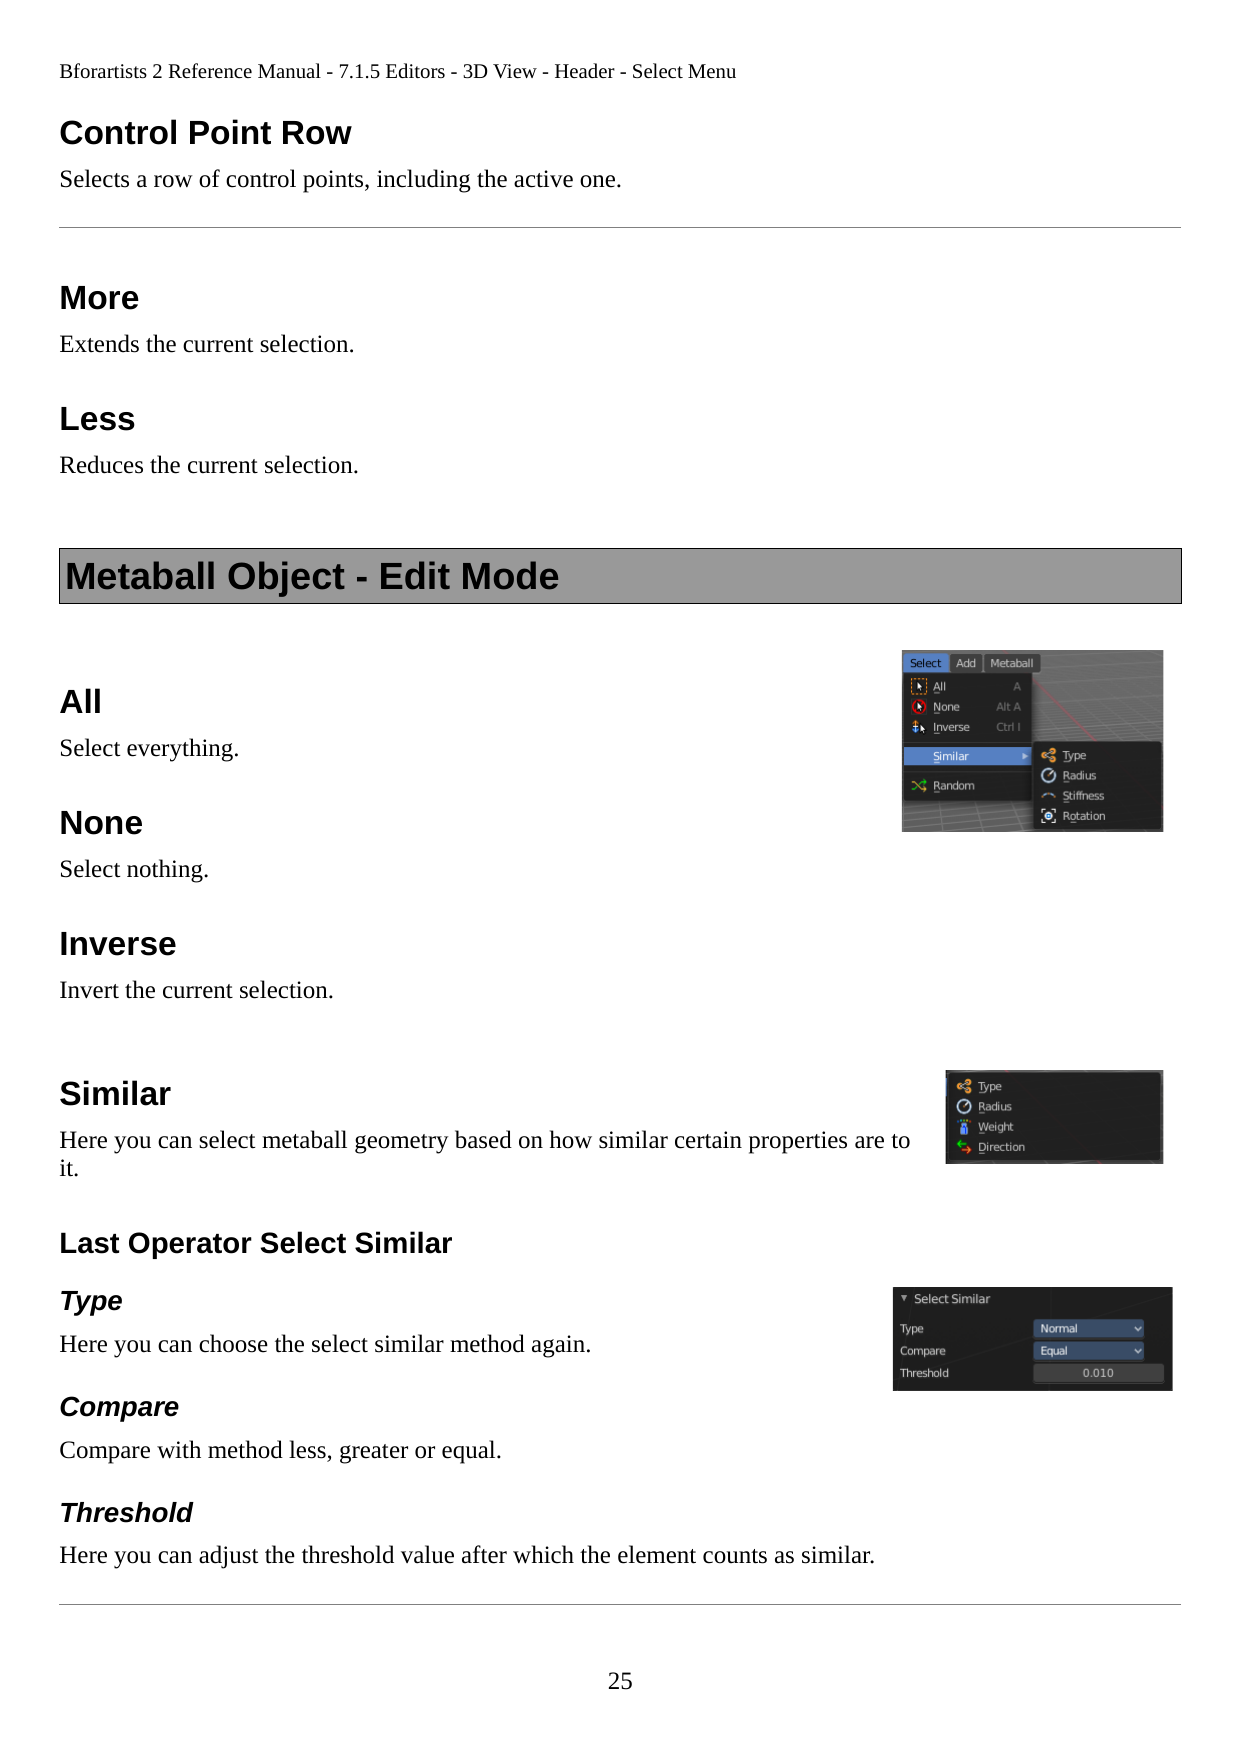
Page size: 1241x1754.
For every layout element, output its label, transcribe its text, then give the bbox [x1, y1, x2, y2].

text Here you can adjust the threshold value after which the element counts as similar. [59, 1541, 1181, 1569]
text Compare with method less, greater or equal. [59, 1435, 1181, 1463]
picture [892, 1287, 1173, 1391]
text [1164, 733, 1181, 762]
subtitle Less [59, 399, 1181, 437]
subtitle Type [59, 1284, 1181, 1316]
subtitle Inverse [59, 924, 1181, 962]
subtitle Threshold [59, 1496, 1181, 1528]
text Here you can select metaball geometry based on how similar certain properties are to it. [59, 1125, 1181, 1182]
text Select nothing. [59, 854, 1181, 883]
table_header Metaball Object - Edit Mode [60, 549, 1181, 603]
picture [945, 1070, 1164, 1164]
subtitle [1164, 1074, 1181, 1112]
text Reduces the current selection. [59, 450, 1181, 479]
picture [901, 650, 1164, 832]
subtitle Control Point Row [59, 113, 1181, 151]
subtitle More [59, 278, 1181, 316]
text Extends the current selection. [59, 329, 1181, 358]
subtitle Compare [59, 1390, 1181, 1422]
text Here you can choose the select similar method again. [59, 1329, 892, 1357]
text Select everything. [59, 733, 901, 762]
subtitle None [59, 803, 1181, 841]
subtitle Similar [59, 1074, 945, 1112]
subtitle [1164, 682, 1181, 720]
subtitle All [59, 682, 901, 720]
text Invert the current selection. [59, 975, 1181, 1004]
text Selects a row of control points, including the active one. [59, 164, 1181, 192]
subtitle Last Operator Select Similar [59, 1226, 1181, 1259]
